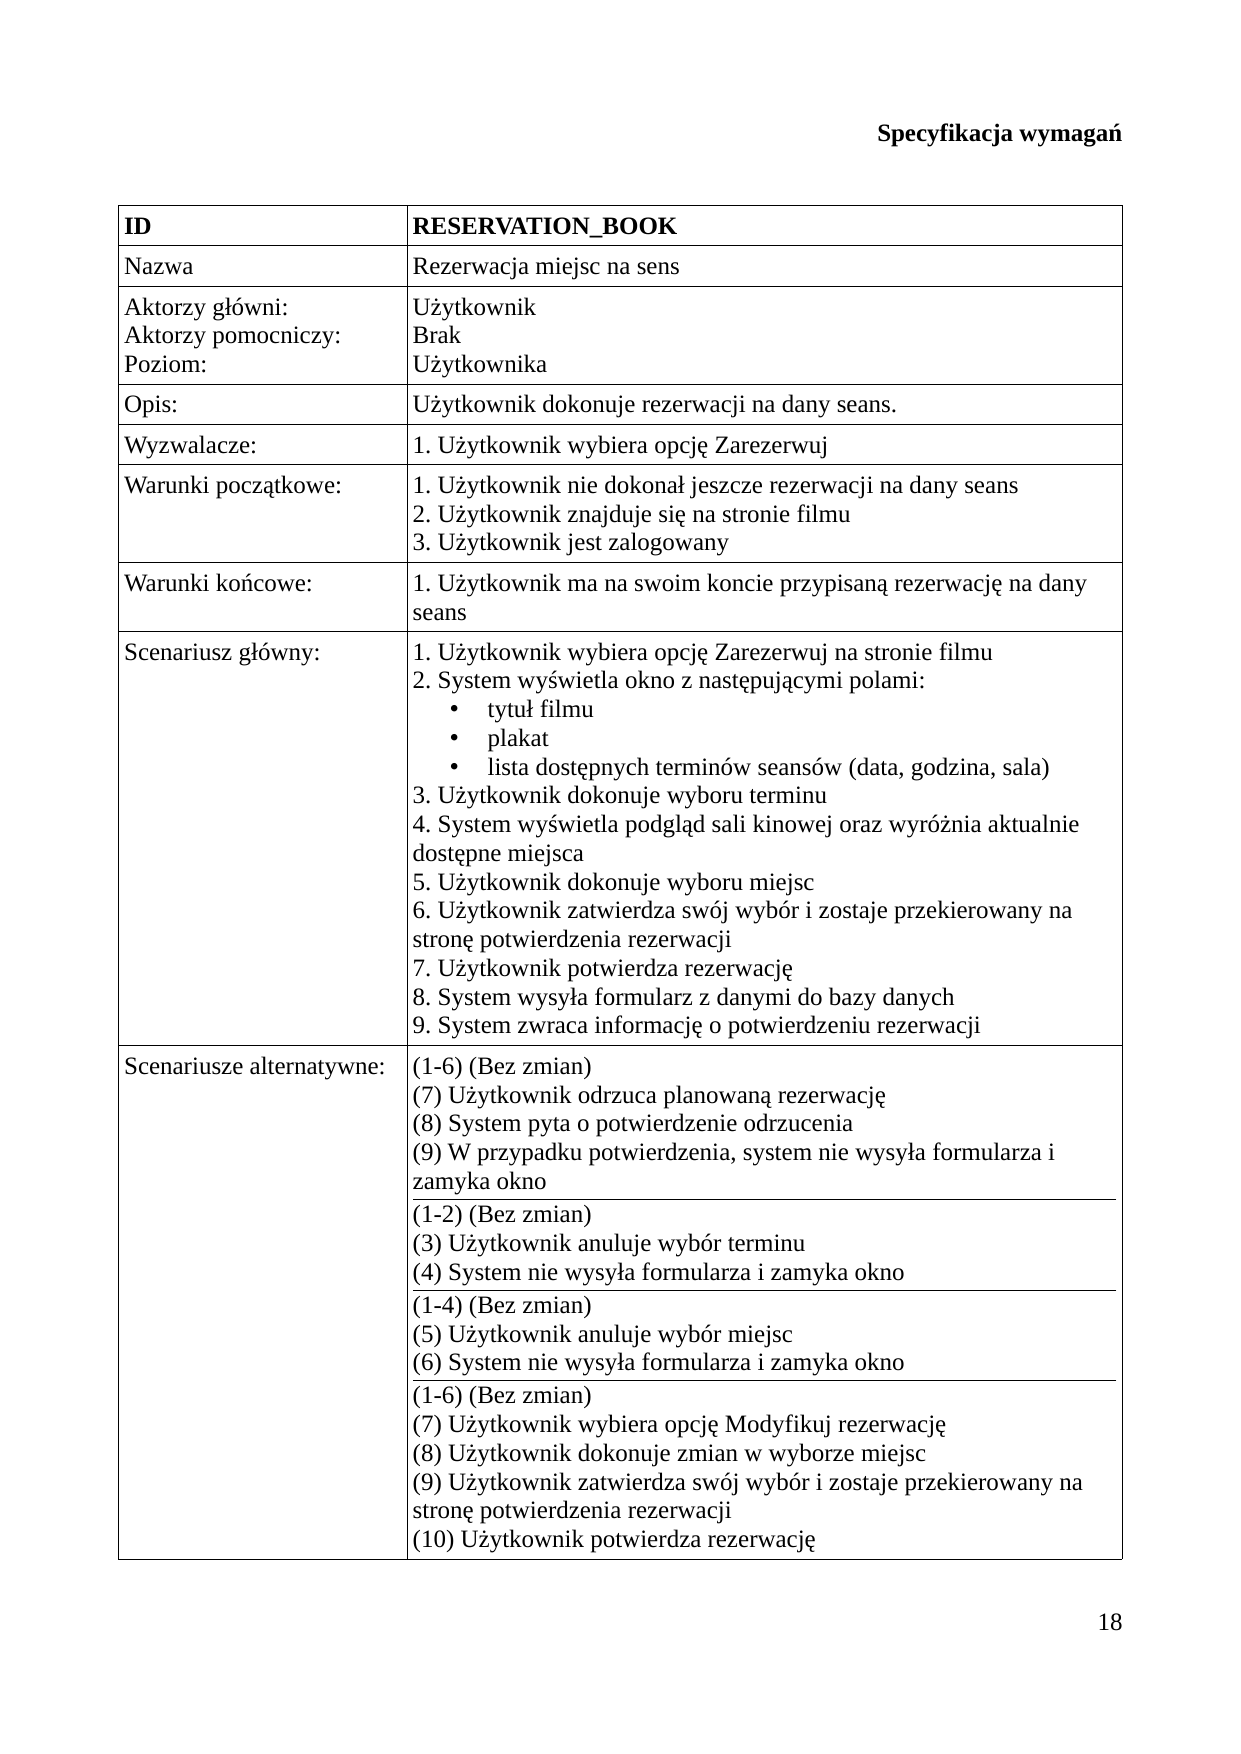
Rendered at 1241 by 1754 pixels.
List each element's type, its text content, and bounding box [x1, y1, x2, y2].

table_cell Warunki końcowe: [119, 563, 407, 631]
table_cell 1. Użytkownik ma na swoim koncie przypisaną rezerwację na dany seans [408, 563, 1122, 631]
table_cell Aktorzy główni: Aktorzy pomocniczy: Poziom: [119, 287, 407, 383]
table_cell Nazwa [119, 246, 407, 286]
table_cell Opis: [119, 385, 407, 424]
table_header RESERVATION_BOOK [408, 206, 1122, 245]
table_cell Scenariusz główny: [119, 632, 407, 1045]
table_cell 1. Użytkownik wybiera opcję Zarezerwuj [408, 425, 1122, 464]
table_cell Użytkownik dokonuje rezerwacji na dany seans. [408, 385, 1122, 424]
table_cell Użytkownik Brak Użytkownika [408, 287, 1122, 383]
table_cell Warunki początkowe: [119, 465, 407, 562]
table_cell (1-6) (Bez zmian) (7) Użytkownik odrzuca planowaną rezerwację (8) System pyta o potwierdzenie odrzucenia (9) W przypadku potwierdzenia, system nie wysyła formularza i zamyka okno (1-2) (Bez zmian) (3) Użytkownik anuluje wybór terminu (4) System nie wysyła formularza i zamyka okno (1-4) (Bez zmian) (5) Użytkownik anuluje wybór miejsc (6) System nie wysyła formularza i zamyka okno (1-6) (Bez zmian) (7) Użytkownik wybiera opcję Modyfikuj rezerwację (8) Użytkownik dokonuje zmian w wyborze miejsc (9) Użytkownik zatwierdza swój wybór i zostaje przekierowany na stronę potwierdzenia rezerwacji (10) Użytkownik potwierdza rezerwację [408, 1046, 1122, 1559]
table_header ID [119, 206, 407, 245]
table_cell 1. Użytkownik wybiera opcję Zarezerwuj na stronie filmu 2. System wyświetla okno z następującymi polami: tytuł filmu plakat lista dostępnych terminów seansów (data, godzina, sala) 3. Użytkownik dokonuje wyboru terminu 4. System wyświetla podgląd sali kinowej oraz wyróżnia aktualnie dostępne miejsca 5. Użytkownik dokonuje wyboru miejsc 6. Użytkownik zatwierdza swój wybór i zostaje przekierowany na stronę potwierdzenia rezerwacji 7. Użytkownik potwierdza rezerwację 8. System wysyła formularz z danymi do bazy danych 9. System zwraca informację o potwierdzeniu rezerwacji [408, 632, 1122, 1045]
table_cell 1. Użytkownik nie dokonał jeszcze rezerwacji na dany seans 2. Użytkownik znajduje się na stronie filmu 3. Użytkownik jest zalogowany [408, 465, 1122, 562]
table_cell Wyzwalacze: [119, 425, 407, 464]
table_cell Rezerwacja miejsc na sens [408, 246, 1122, 286]
table_cell Scenariusze alternatywne: [119, 1046, 407, 1559]
